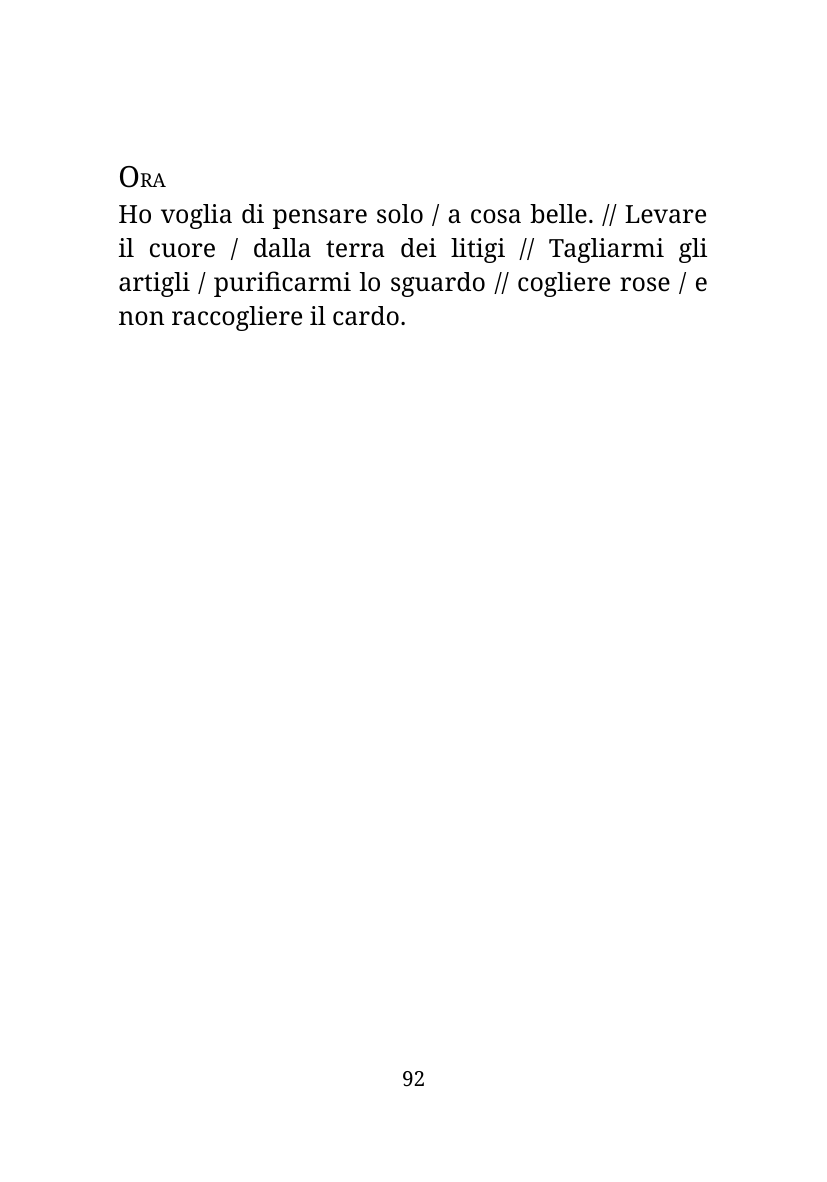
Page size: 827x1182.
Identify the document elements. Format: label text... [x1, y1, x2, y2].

text Ho voglia di pensare solo / a cosa belle. // Levare il cuore / dalla terra dei litigi // Tagliarmi gli artigli / purificarmi lo sguardo // cogliere rose / e non raccogliere il cardo. [118, 196, 709, 333]
text Ora [118, 157, 709, 196]
